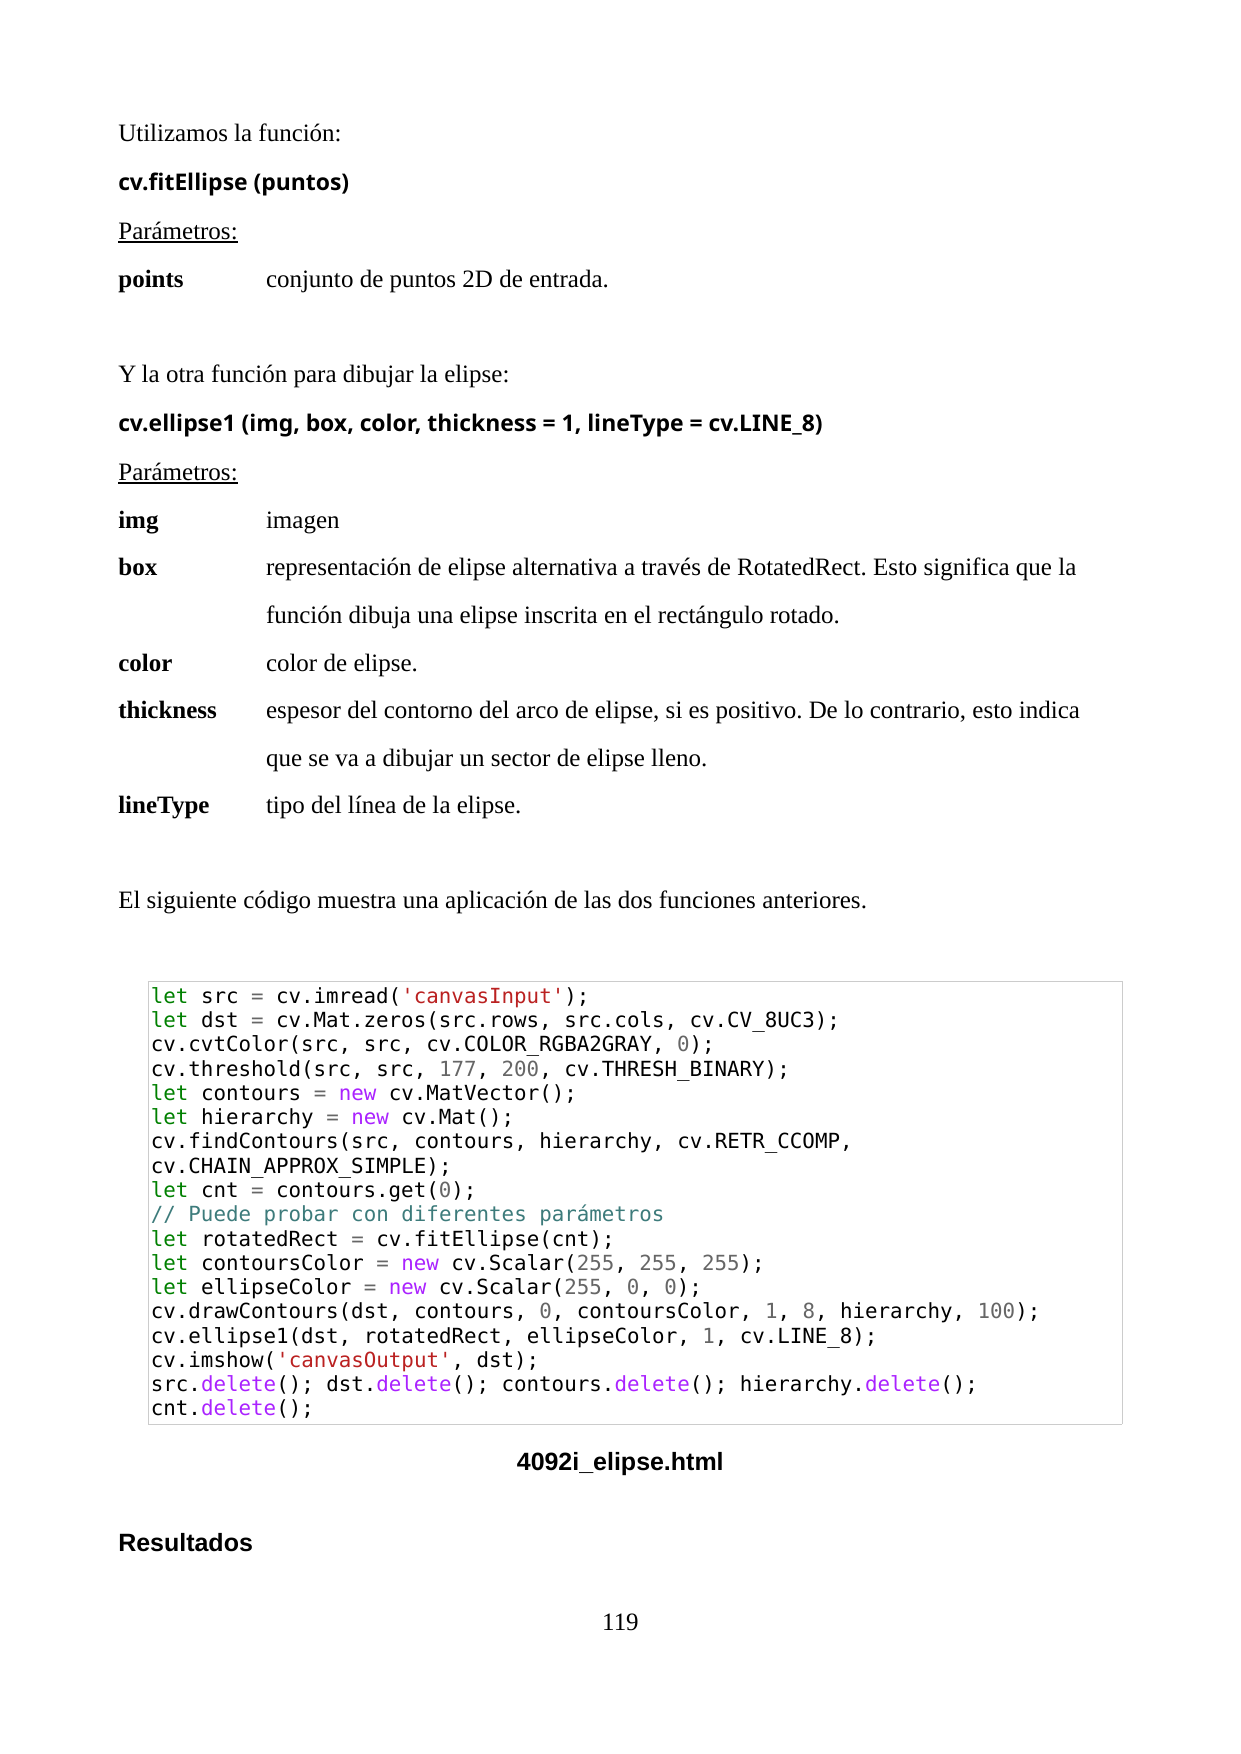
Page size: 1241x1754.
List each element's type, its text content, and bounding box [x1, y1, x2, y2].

text thickness espesor del contorno del arco de elipse, si es positivo. De lo contrario, esto indica [118, 695, 1122, 724]
text cv.fitEllipse (puntos) [118, 166, 1122, 197]
text El siguiente código muestra una aplicación de las dos funciones anteriores. [118, 886, 1122, 914]
text points conjunto de puntos 2D de entrada. [118, 264, 1122, 293]
text función dibuja una elipse inscrita en el rectángulo rotado. [118, 600, 1122, 629]
text lineType tipo del línea de la elipse. [118, 790, 1122, 819]
text cv.threshold(src, src, 177, 200, cv.THRESH_BINARY); [149, 1054, 1122, 1078]
text box representación de elipse alternativa a través de RotatedRect. Esto significa que la [118, 552, 1122, 581]
text color color de elipse. [118, 648, 1122, 676]
text let dst = cv.Mat.zeros(src.rows, src.cols, cv.CV_8UC3); [149, 1005, 1122, 1029]
text Resultados [118, 1528, 1122, 1556]
text let ellipseColor = new cv.Scalar(255, 0, 0); [149, 1272, 1122, 1296]
text que se va a dibujar un sector de elipse lleno. [118, 743, 1122, 772]
text 4092i_elipse.html [118, 1447, 1122, 1476]
text let rotatedRect = cv.fitEllipse(cnt); [149, 1223, 1122, 1248]
text let src = cv.imread('canvasInput'); [149, 982, 1122, 1005]
text let contours = new cv.MatVector(); [149, 1078, 1122, 1102]
text let cnt = contours.get(0); [149, 1175, 1122, 1199]
text cv.ellipse1(dst, rotatedRect, ellipseColor, 1, cv.LINE_8); [149, 1321, 1122, 1345]
text Y la otra función para dibujar la elipse: [118, 359, 1122, 388]
text Parámetros: [118, 216, 1122, 245]
text src.delete(); dst.delete(); contours.delete(); hierarchy.delete(); cnt.delete(); [149, 1369, 1122, 1424]
text cv.cvtColor(src, src, cv.COLOR_RGBA2GRAY, 0); [149, 1029, 1122, 1054]
text let contoursColor = new cv.Scalar(255, 255, 255); [149, 1248, 1122, 1272]
text cv.ellipse1 (img, box, color, thickness = 1, lineType = cv.LINE_8) [118, 407, 1122, 438]
text img imagen [118, 505, 1122, 533]
text Parámetros: [118, 457, 1122, 486]
text let hierarchy = new cv.Mat(); [149, 1102, 1122, 1126]
text // Puede probar con diferentes parámetros [149, 1199, 1122, 1223]
text Utilizamos la función: [118, 118, 1122, 147]
text cv.findContours(src, contours, hierarchy, cv.RETR_CCOMP, cv.CHAIN_APPROX_SIMPLE); [149, 1126, 1122, 1175]
text cv.imshow('canvasOutput', dst); [149, 1345, 1122, 1369]
text cv.drawContours(dst, contours, 0, contoursColor, 1, 8, hierarchy, 100); [149, 1296, 1122, 1321]
